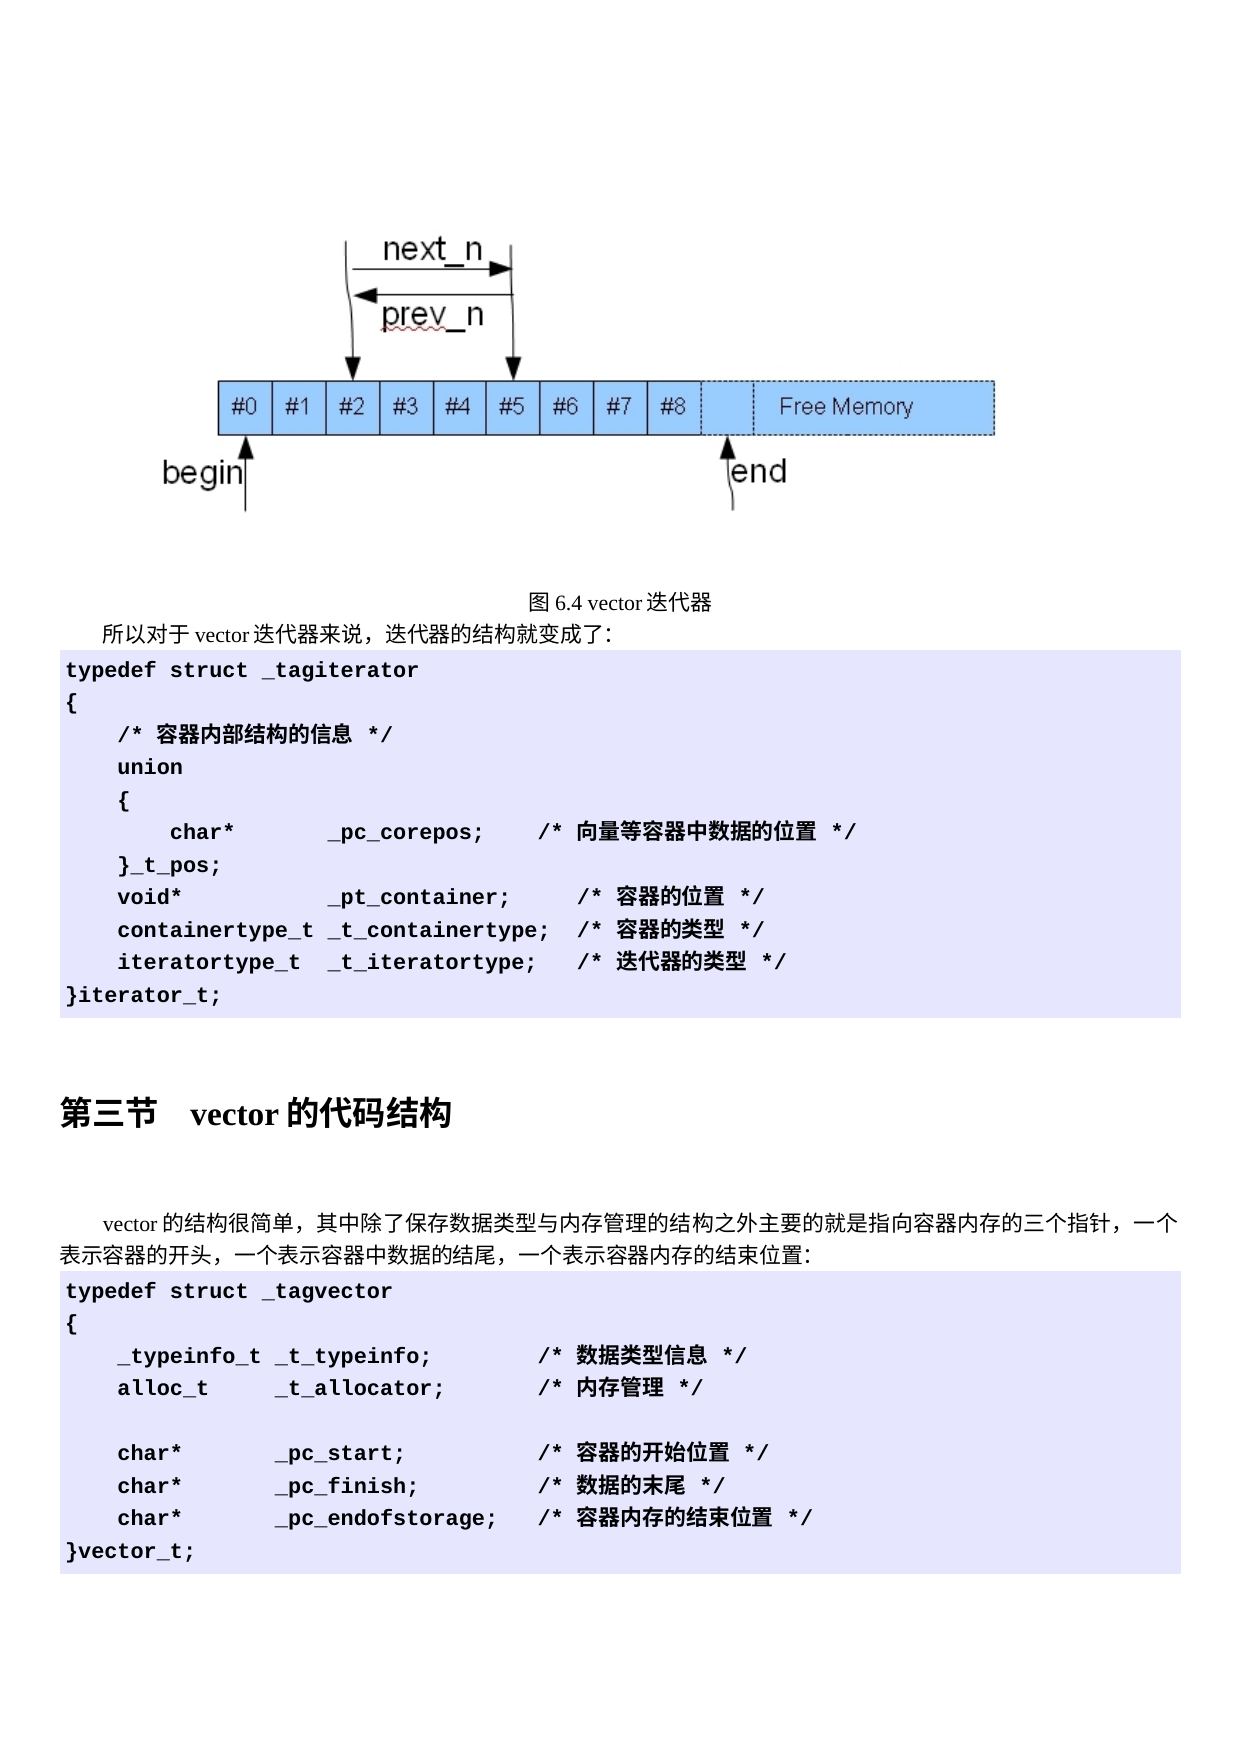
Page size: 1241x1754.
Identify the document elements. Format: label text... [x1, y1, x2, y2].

picture [58, 161, 1182, 579]
table_header typedef struct _tagiterator { /* 容器内部结构的信息 */ union { char* _pc_corepos; /* 向量等容器中数据的位置 */ }_t_pos; void* _pt_container; /* 容器的位置 */ containertype_t _t_containertype; /* 容器的类型 */ iteratortype_t _t_iteratortype; /* 迭代器的类型 */ }iterator_t; [60, 650, 1181, 1018]
text 所以对于vector迭代器来说，迭代器的结构就变成了： [59, 617, 1181, 649]
text vector的结构很简单，其中除了保存数据类型与内存管理的结构之外主要的就是指向容器内存的三个指针，一个表示容器的开头，一个表示容器中数据的结尾，一个表示容器内存的结束位置： [59, 1205, 1181, 1270]
text 图 6.4 vector迭代器 [59, 579, 1181, 617]
subtitle vector的代码结构 [59, 1078, 1181, 1143]
table_header typedef struct _tagvector { _typeinfo_t _t_typeinfo; /* 数据类型信息 */ alloc_t _t_allocator; /* 内存管理 */ char* _pc_start; /* 容器的开始位置 */ char* _pc_finish; /* 数据的末尾 */ char* _pc_endofstorage; /* 容器内存的结束位置 */ }vector_t; [60, 1271, 1181, 1574]
